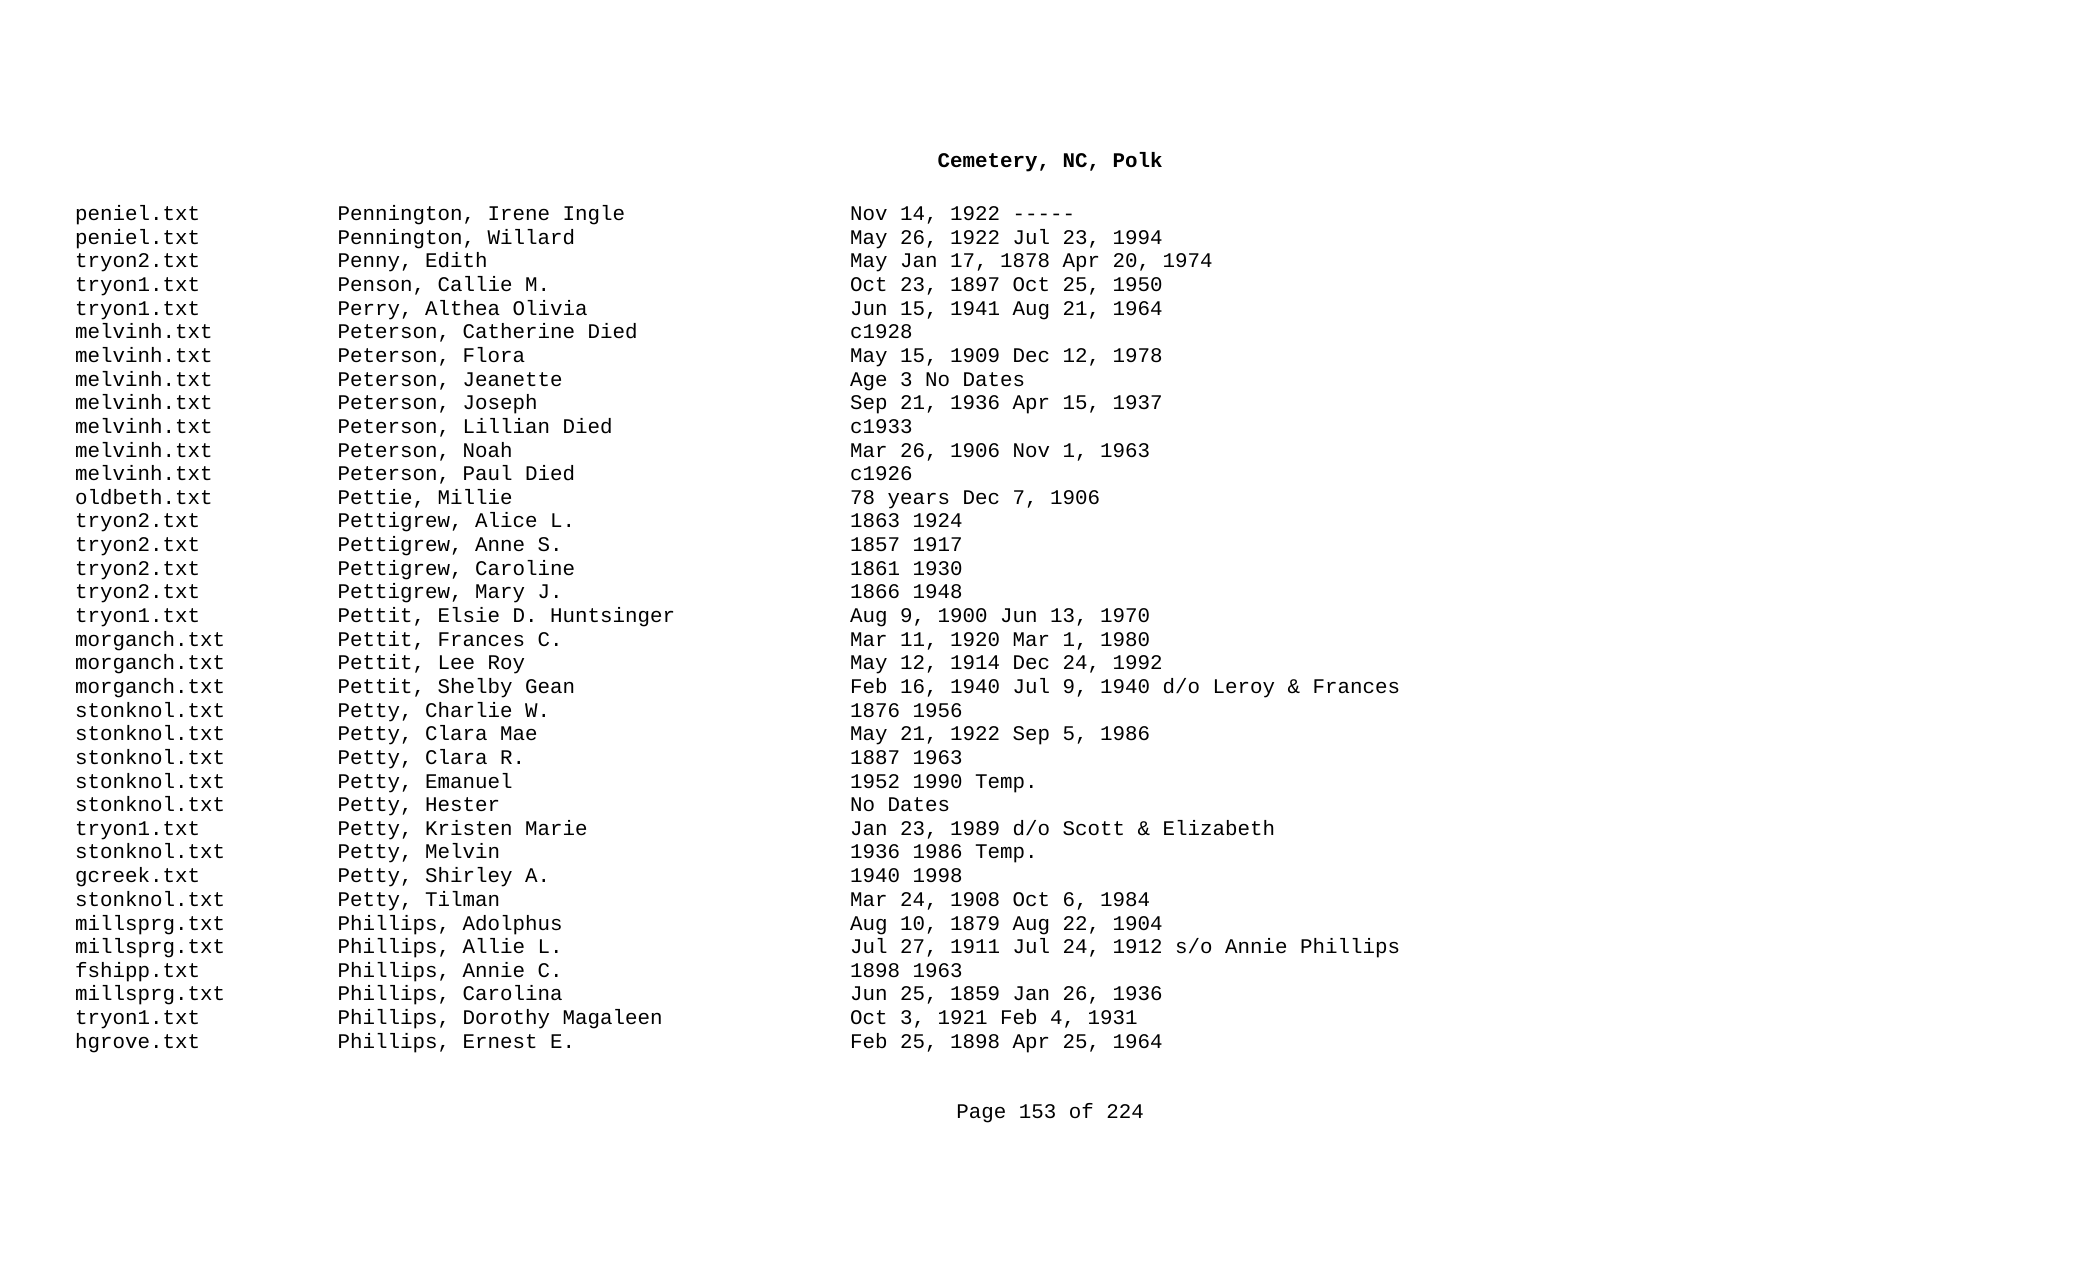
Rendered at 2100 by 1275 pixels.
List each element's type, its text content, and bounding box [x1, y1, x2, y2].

text morganch.txt Pettit, Shelby Gean Feb 16, 1940 Jul 9, 1940 d/o Leroy & Frances [75, 676, 2025, 700]
text millsprg.txt Phillips, Adolphus Aug 10, 1879 Aug 22, 1904 [75, 912, 2025, 936]
text melvinh.txt Peterson, Noah Mar 26, 1906 Nov 1, 1963 [75, 439, 2025, 463]
text melvinh.txt Peterson, Flora May 15, 1909 Dec 12, 1978 [75, 345, 2025, 369]
text peniel.txt Pennington, Willard May 26, 1922 Jul 23, 1994 [75, 227, 2025, 250]
text tryon1.txt Perry, Althea Olivia Jun 15, 1941 Aug 21, 1964 [75, 298, 2025, 321]
text tryon1.txt Phillips, Dorothy Magaleen Oct 3, 1921 Feb 4, 1931 [75, 1007, 2025, 1031]
text tryon1.txt Pettit, Elsie D. Huntsinger Aug 9, 1900 Jun 13, 1970 [75, 605, 2025, 629]
text stonknol.txt Petty, Clara R. 1887 1963 [75, 747, 2025, 771]
text melvinh.txt Peterson, Lillian Died c1933 [75, 416, 2025, 439]
text melvinh.txt Peterson, Joseph Sep 21, 1936 Apr 15, 1937 [75, 392, 2025, 416]
text melvinh.txt Peterson, Jeanette Age 3 No Dates [75, 369, 2025, 392]
text stonknol.txt Petty, Melvin 1936 1986 Temp. [75, 842, 2025, 865]
text morganch.txt Pettit, Lee Roy May 12, 1914 Dec 24, 1992 [75, 652, 2025, 676]
text stonknol.txt Petty, Tilman Mar 24, 1908 Oct 6, 1984 [75, 889, 2025, 912]
text stonknol.txt Petty, Hester No Dates [75, 794, 2025, 818]
text tryon1.txt Penson, Callie M. Oct 23, 1897 Oct 25, 1950 [75, 274, 2025, 298]
text tryon2.txt Pettigrew, Mary J. 1866 1948 [75, 581, 2025, 605]
text millsprg.txt Phillips, Allie L. Jul 27, 1911 Jul 24, 1912 s/o Annie Phillips [75, 936, 2025, 960]
text millsprg.txt Phillips, Carolina Jun 25, 1859 Jan 26, 1936 [75, 983, 2025, 1007]
text tryon2.txt Pettigrew, Alice L. 1863 1924 [75, 511, 2025, 534]
text stonknol.txt Petty, Charlie W. 1876 1956 [75, 700, 2025, 723]
text melvinh.txt Peterson, Paul Died c1926 [75, 463, 2025, 487]
text melvinh.txt Peterson, Catherine Died c1928 [75, 321, 2025, 345]
text hgrove.txt Phillips, Ernest E. Feb 25, 1898 Apr 25, 1964 [75, 1031, 2025, 1054]
text morganch.txt Pettit, Frances C. Mar 11, 1920 Mar 1, 1980 [75, 629, 2025, 652]
text stonknol.txt Petty, Clara Mae May 21, 1922 Sep 5, 1986 [75, 723, 2025, 747]
text fshipp.txt Phillips, Annie C. 1898 1963 [75, 960, 2025, 983]
text oldbeth.txt Pettie, Millie 78 years Dec 7, 1906 [75, 487, 2025, 511]
text gcreek.txt Petty, Shirley A. 1940 1998 [75, 865, 2025, 889]
text tryon2.txt Pettigrew, Caroline 1861 1930 [75, 558, 2025, 581]
text stonknol.txt Petty, Emanuel 1952 1990 Temp. [75, 771, 2025, 794]
text tryon2.txt Penny, Edith May Jan 17, 1878 Apr 20, 1974 [75, 250, 2025, 274]
text tryon1.txt Petty, Kristen Marie Jan 23, 1989 d/o Scott & Elizabeth [75, 818, 2025, 842]
text peniel.txt Pennington, Irene Ingle Nov 14, 1922 ----- [75, 203, 2025, 227]
text tryon2.txt Pettigrew, Anne S. 1857 1917 [75, 534, 2025, 558]
